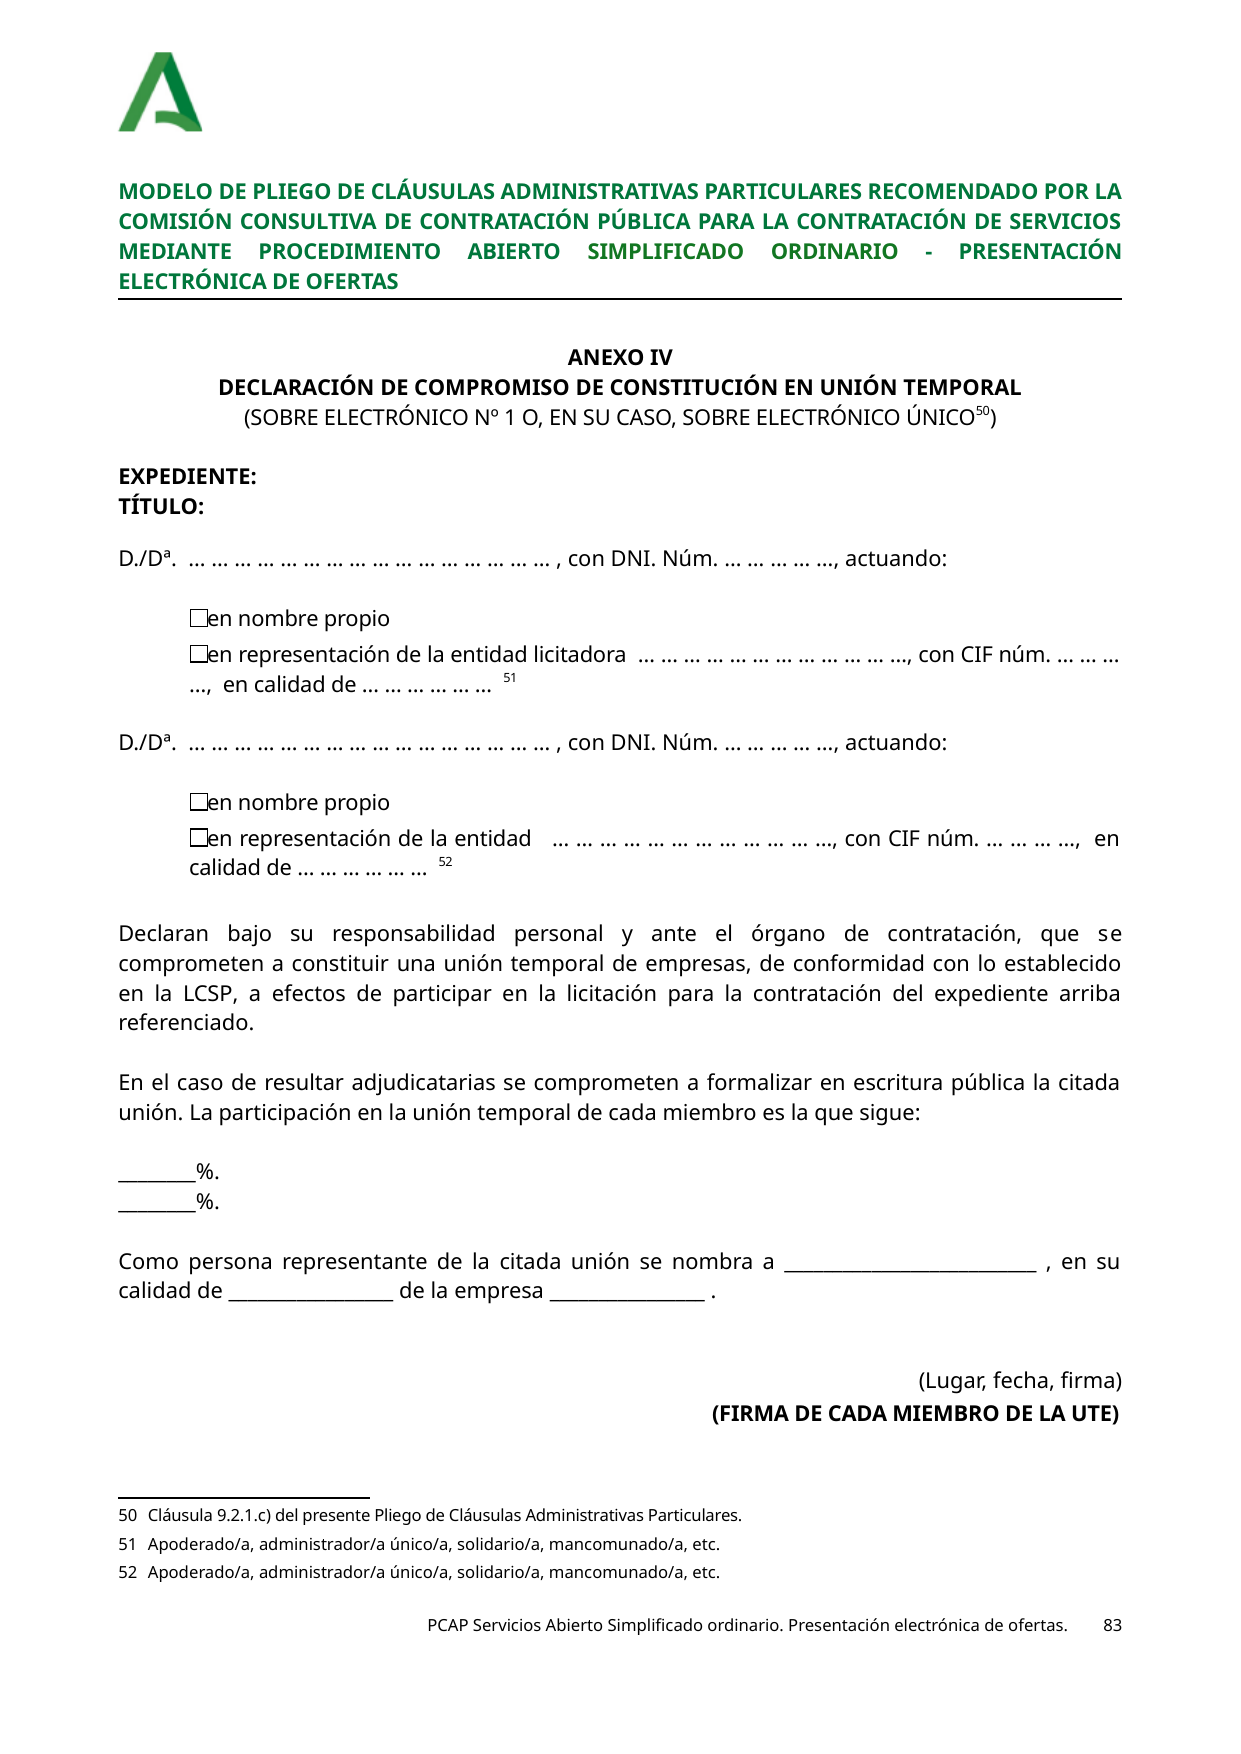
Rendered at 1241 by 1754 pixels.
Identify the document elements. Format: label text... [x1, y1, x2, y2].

text en nombre propio [189, 787, 1122, 817]
text MODELO DE PLIEGO DE CLÁUSULAS ADMINISTRATIVAS PARTICULARES RECOMENDADO POR LA COMISIÓN CONSULTIVA DE CONTRATACIÓN PÚBLICA PARA LA CONTRATACIÓN DE SERVICIOS MEDIANTE PROCEDIMIENTO ABIERTO SIMPLIFICADO ORDINARIO - PRESENTACIÓN ELECTRÓNICA DE OFERTAS [118, 176, 1122, 298]
text En el caso de resultar adjudicatarias se comprometen a formalizar en escritura pública la citada unión. La participación en la unión temporal de cada miembro es la que sigue: [118, 1067, 1122, 1127]
text ________%. [118, 1186, 1122, 1216]
text Cláusula 9.2.1.c) del presente Pliego de Cláusulas Administrativas Particulares. [118, 1504, 1122, 1526]
text TÍTULO: [118, 491, 1122, 521]
text EXPEDIENTE: [118, 461, 1122, 491]
text D./Dª. … … … … … … … … … … … … … … … … , con DNI. Núm. … … … … …, actuando: [118, 727, 1122, 757]
text Como persona representante de la citada unión se nombra a __________________________ , en su calidad de _________________ de la empresa ________________ . [118, 1246, 1122, 1305]
text Apoderado/a, administrador/a único/a, solidario/a, mancomunado/a, etc. [118, 1561, 1122, 1584]
text (FIRMA DE CADA MIEMBRO DE LA UTE) [118, 1395, 1122, 1430]
text ________%. [118, 1156, 1122, 1186]
text (Lugar, fecha, firma) [118, 1365, 1122, 1395]
text en representación de la entidad … … … … … … … … … … … …, con CIF núm. … … … …, en calidad de … … … … … … [189, 823, 1122, 882]
text ANEXO IV [118, 342, 1122, 372]
text D./Dª. … … … … … … … … … … … … … … … … , con DNI. Núm. … … … … …, actuando: [118, 543, 1122, 573]
text en nombre propio [189, 603, 1122, 633]
text en representación de la entidad licitadora … … … … … … … … … … … …, con CIF núm. … … … …, en calidad de … … … … … … [189, 639, 1122, 698]
text Apoderado/a, administrador/a único/a, solidario/a, mancomunado/a, etc. [118, 1532, 1122, 1555]
picture [171, 9, 203, 151]
text (SOBRE ELECTRÓNICO Nº 1 O, EN SU CASO, SOBRE ELECTRÓNICO ÚNICO) [118, 402, 1122, 431]
text Declaran bajo su responsabilidad personal y ante el órgano de contratación, que se comprometen a constituir una unión temporal de empresas, de conformidad con lo establecido en la LCSP, a efectos de participar en la licitación para la contratación del expediente arriba referenciado. [118, 918, 1122, 1037]
text DECLARACIÓN DE COMPROMISO DE CONSTITUCIÓN EN UNIÓN TEMPORAL [118, 372, 1122, 402]
